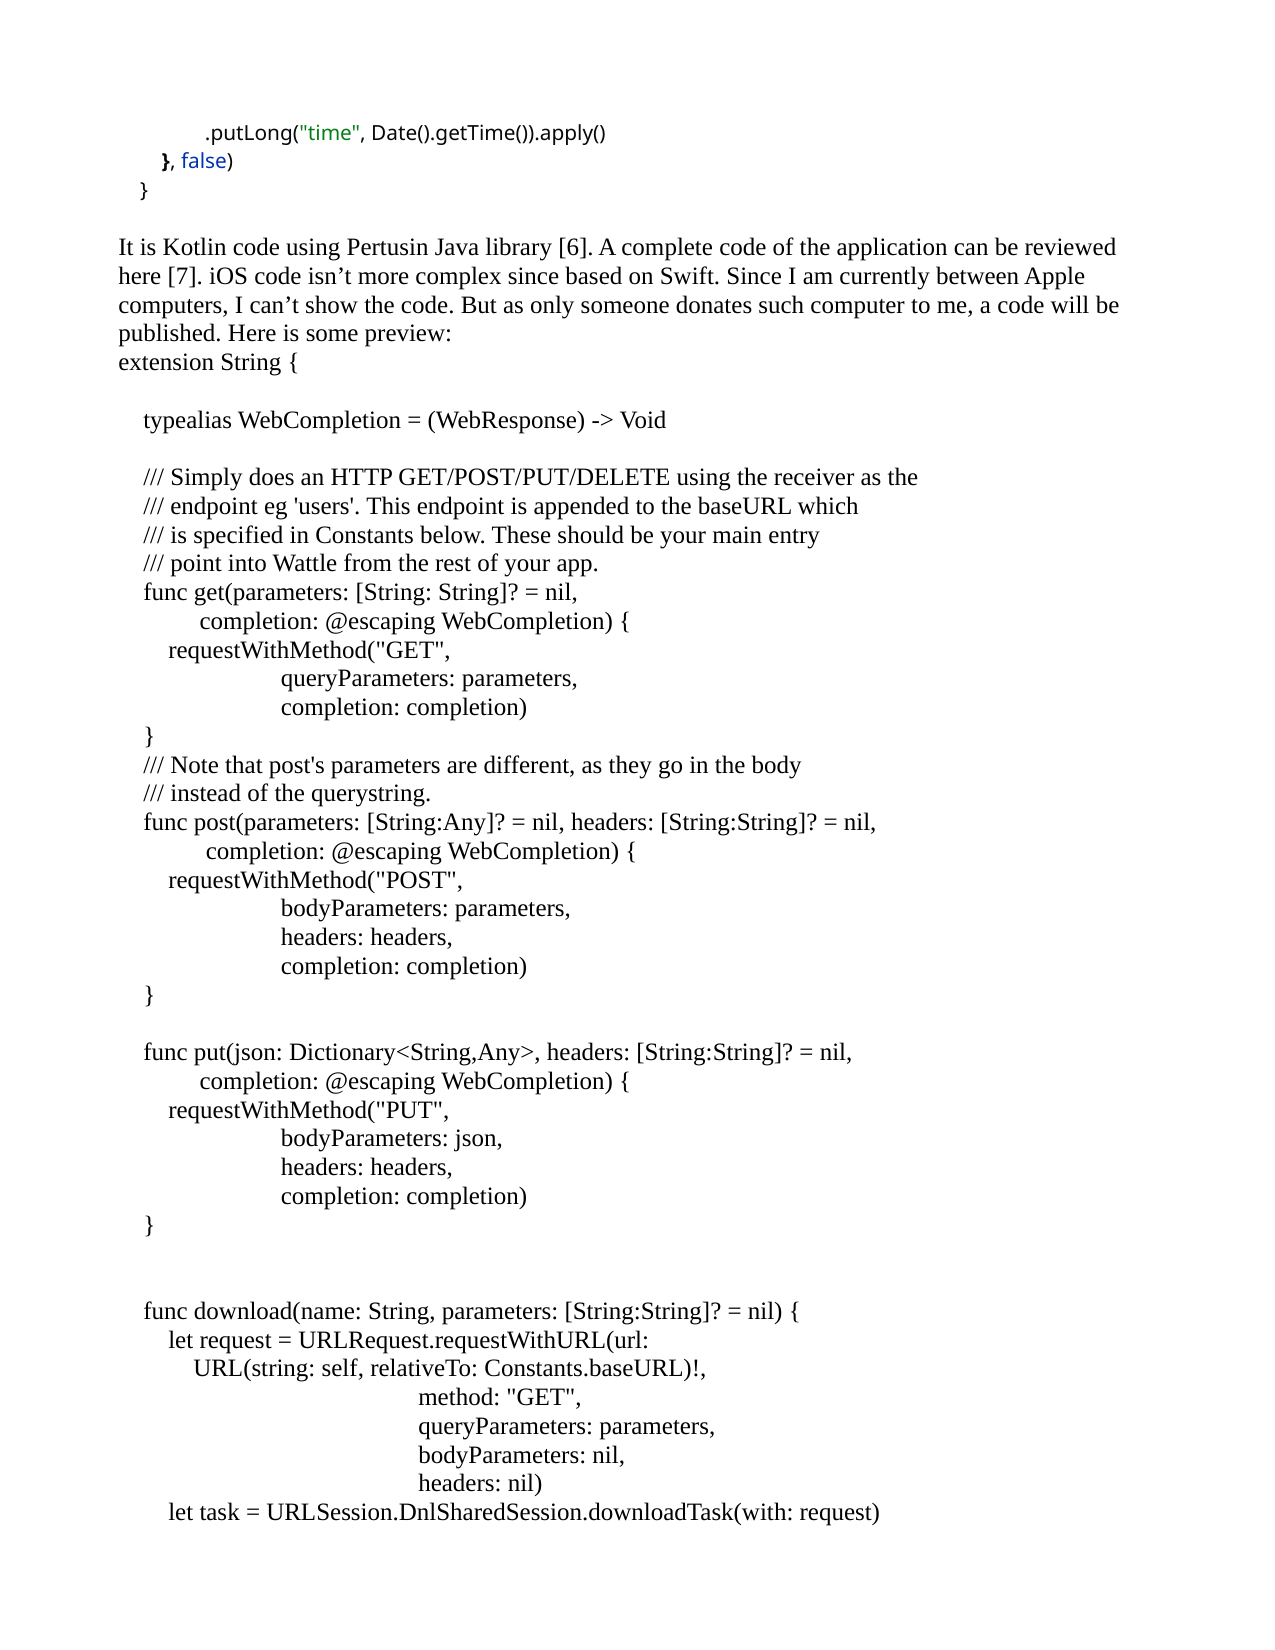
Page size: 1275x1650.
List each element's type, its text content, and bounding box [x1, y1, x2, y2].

text func put(json: Dictionary<String,Any>, headers: [String:String]? = nil, [118, 1037, 1157, 1066]
text } [118, 980, 1157, 1008]
text completion: @escaping WebCompletion) { [118, 836, 1157, 865]
text It is Kotlin code using Pertusin Java library [6]. A complete code of the application can be reviewed here [7]. iOS code isn’t more complex since based on Swift. Since I am currently between Apple computers, I can’t show the code. But as only someone donates such computer to me, a code will be published. Here is some preview: [118, 232, 1157, 347]
text completion: completion) [118, 692, 1157, 721]
text requestWithMethod("POST", [118, 865, 1157, 893]
text completion: completion) [118, 951, 1157, 980]
text /// endpoint eg 'users'. This endpoint is appended to the baseURL which [118, 491, 1157, 520]
text headers: nil) [118, 1468, 1157, 1497]
text bodyParameters: nil, [118, 1440, 1157, 1468]
text func post(parameters: [String:Any]? = nil, headers: [String:String]? = nil, [118, 807, 1157, 836]
text headers: headers, [118, 1152, 1157, 1181]
text method: "GET", [118, 1382, 1157, 1411]
text completion: @escaping WebCompletion) { [118, 606, 1157, 635]
text let task = URLSession.DnlSharedSession.downloadTask(with: request) [118, 1497, 1157, 1526]
text /// Simply does an HTTP GET/POST/PUT/DELETE using the receiver as the [118, 462, 1157, 491]
text extension String { [118, 347, 1157, 376]
text requestWithMethod("PUT", [118, 1095, 1157, 1123]
text queryParameters: parameters, [118, 1411, 1157, 1440]
text /// point into Wattle from the rest of your app. [118, 548, 1157, 577]
text typealias WebCompletion = (WebResponse) -> Void [118, 405, 1157, 433]
text /// instead of the querystring. [118, 778, 1157, 807]
text func get(parameters: [String: String]? = nil, [118, 577, 1157, 606]
text bodyParameters: parameters, [118, 893, 1157, 922]
text /// Note that post's parameters are different, as they go in the body [118, 750, 1157, 778]
text } [118, 721, 1157, 750]
text queryParameters: parameters, [118, 663, 1157, 692]
text headers: headers, [118, 922, 1157, 951]
text /// is specified in Constants below. These should be your main entry [118, 520, 1157, 548]
text } [118, 1210, 1157, 1238]
text func download(name: String, parameters: [String:String]? = nil) { [118, 1296, 1157, 1325]
text bodyParameters: json, [118, 1123, 1157, 1152]
text URL(string: self, relativeTo: Constants.baseURL)!, [118, 1353, 1157, 1382]
text let request = URLRequest.requestWithURL(url: [118, 1325, 1157, 1353]
text requestWithMethod("GET", [118, 635, 1157, 663]
text .putLong("time", Date().getTime()).apply() }, false) } [118, 118, 1157, 203]
text completion: @escaping WebCompletion) { [118, 1066, 1157, 1095]
text completion: completion) [118, 1181, 1157, 1210]
